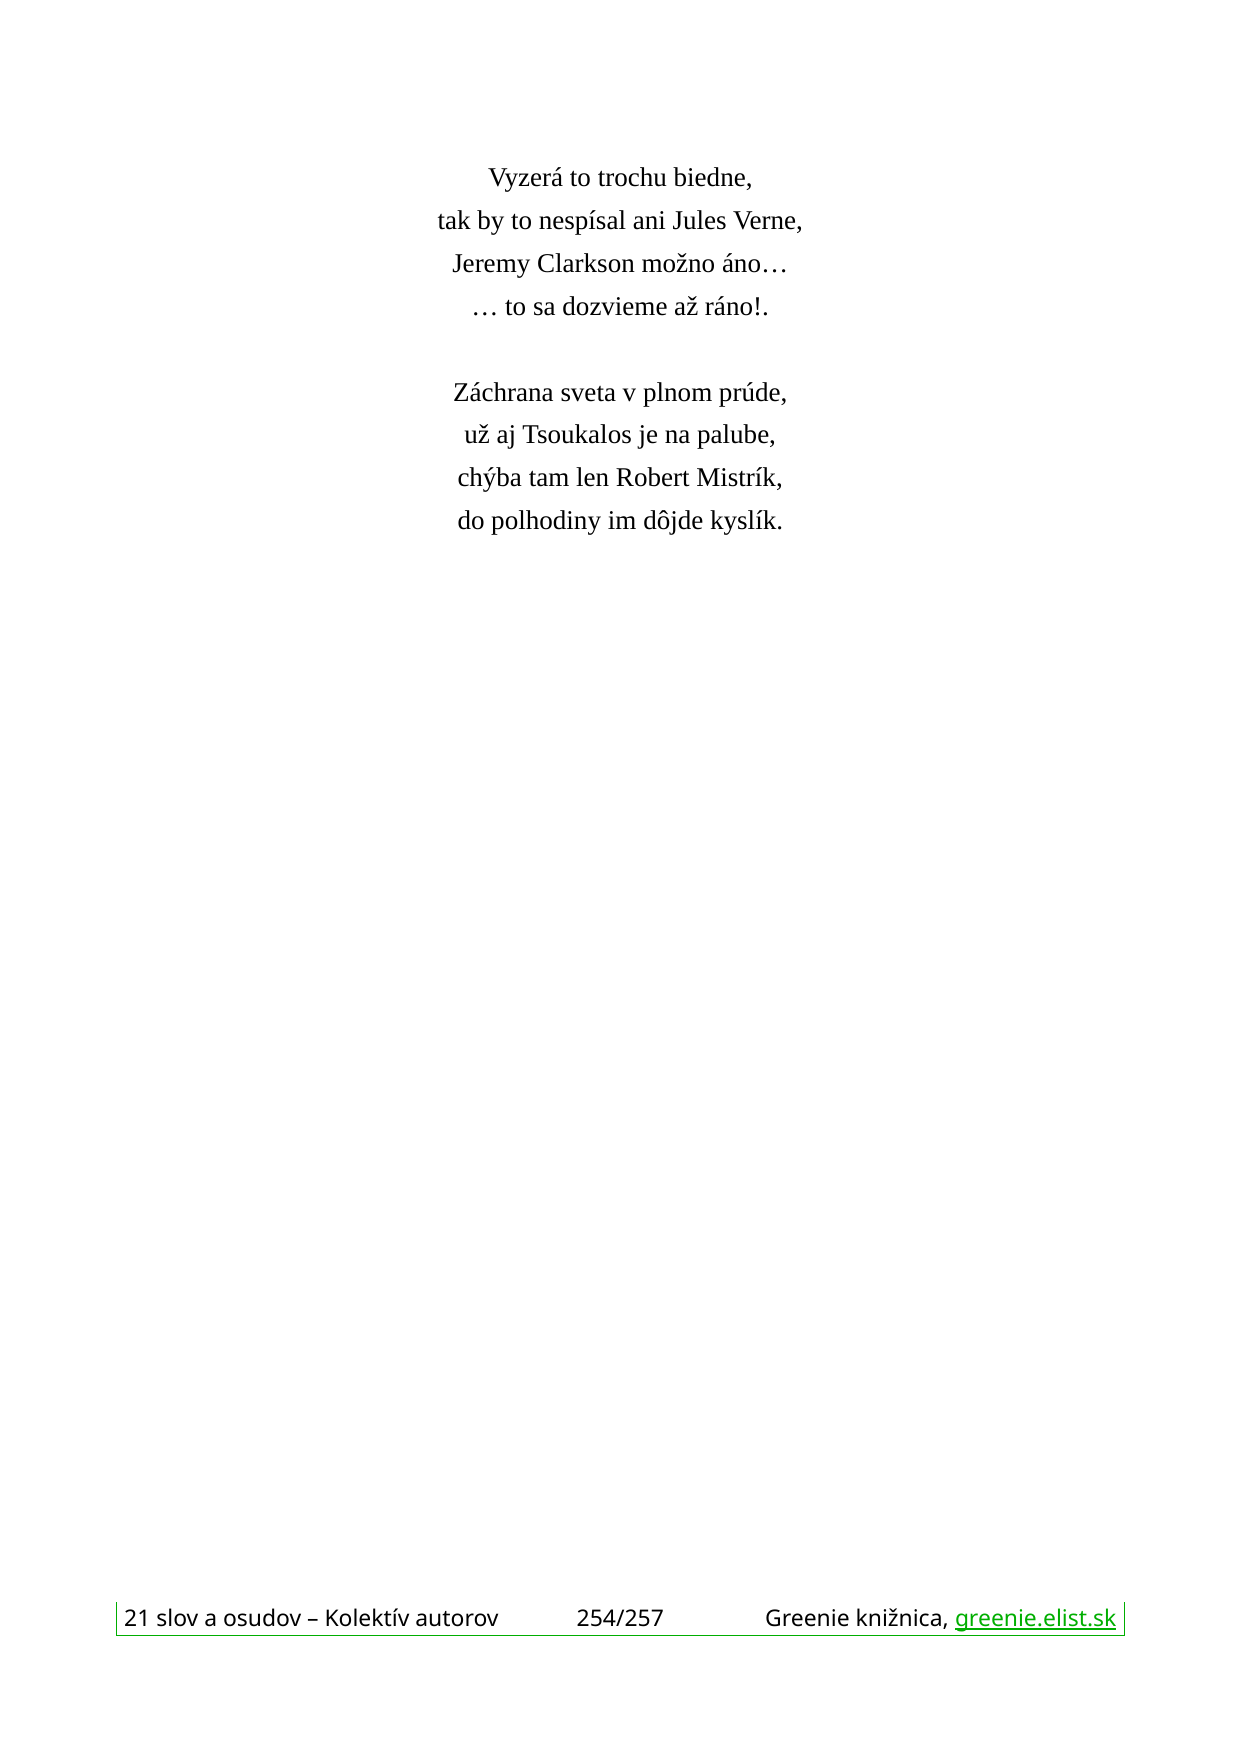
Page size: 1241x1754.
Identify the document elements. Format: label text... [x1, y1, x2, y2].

text chýba tam len Robert Mistrík, [118, 461, 1122, 493]
text Záchrana sveta v plnom prúde, [118, 376, 1122, 407]
text už aj Tsoukalos je na palube, [118, 418, 1122, 450]
text do polhodiny im dôjde kyslík. [118, 504, 1122, 536]
text tak by to nespísal ani Jules Verne, [118, 204, 1122, 235]
text … to sa dozvieme až ráno!. [118, 290, 1122, 321]
text Jeremy Clarkson možno áno… [118, 247, 1122, 278]
text Vyzerá to trochu biedne, [118, 161, 1122, 192]
